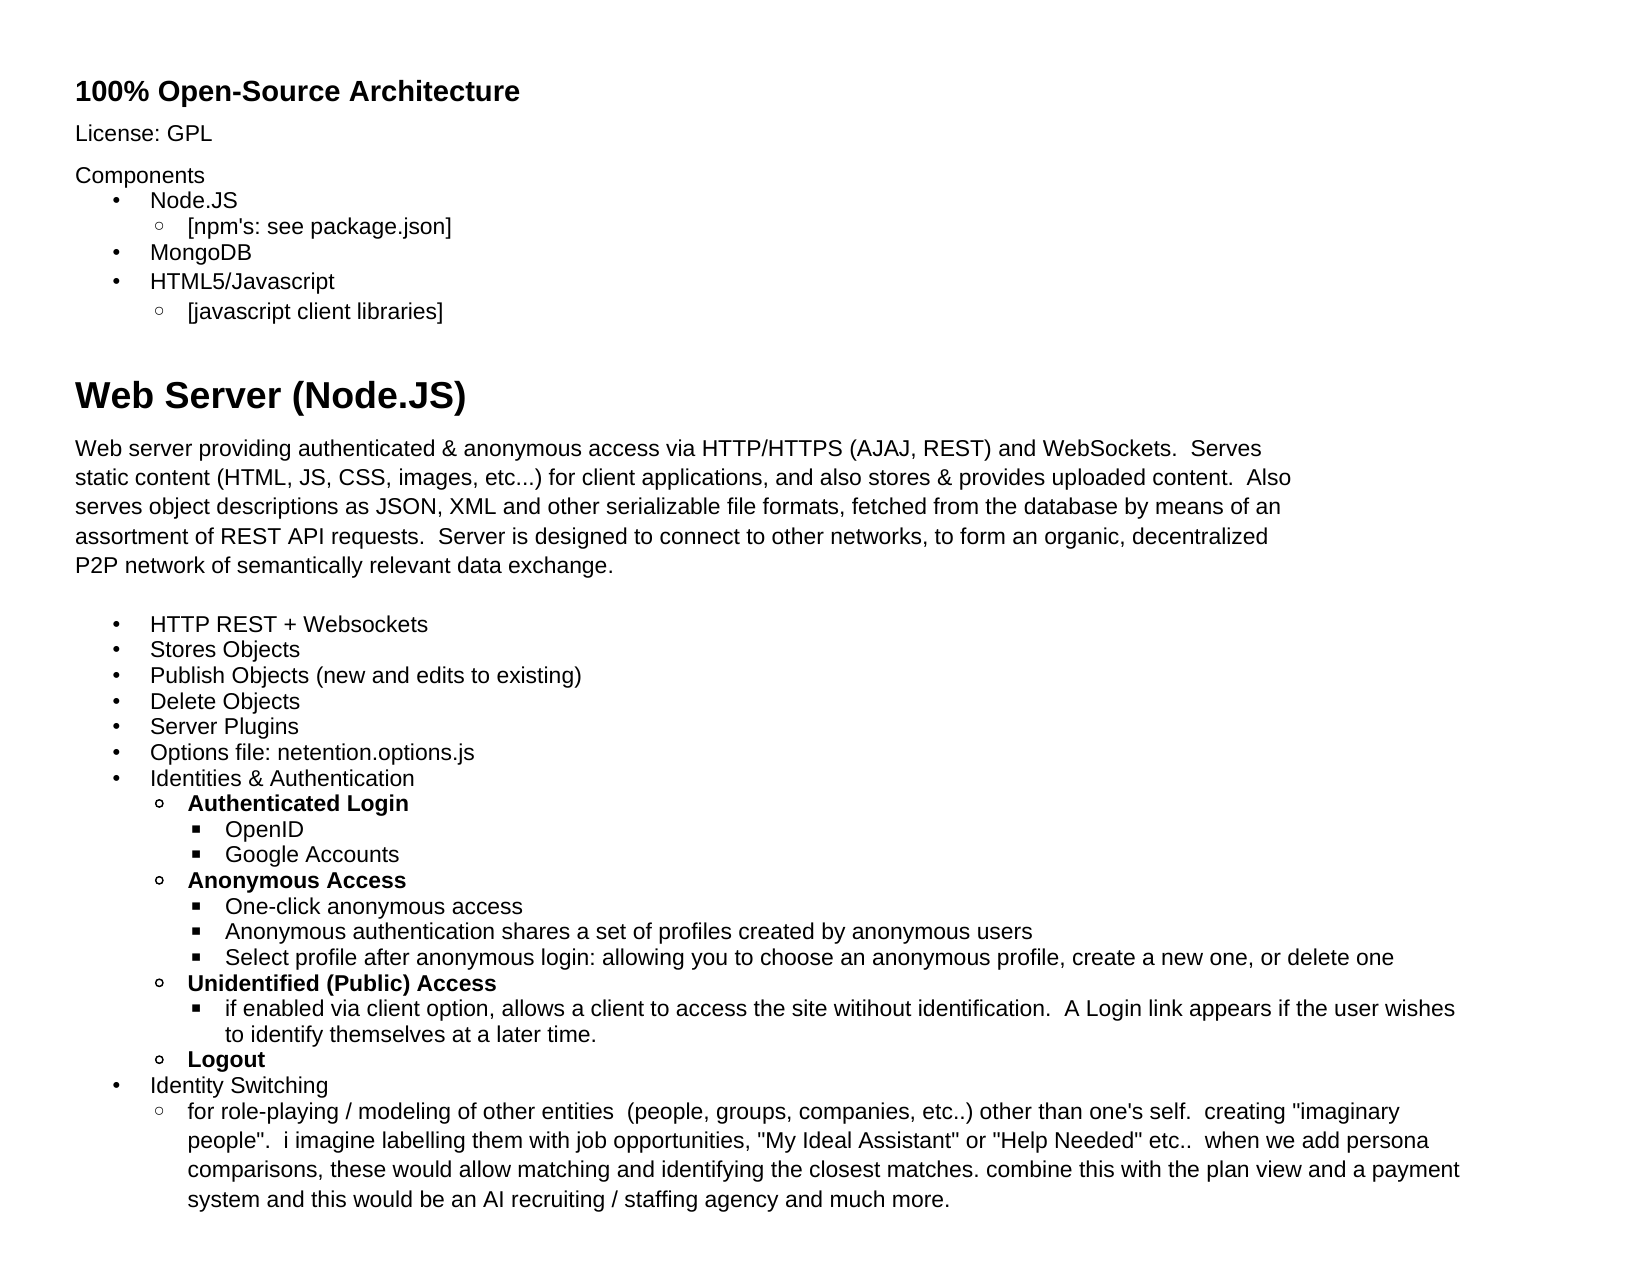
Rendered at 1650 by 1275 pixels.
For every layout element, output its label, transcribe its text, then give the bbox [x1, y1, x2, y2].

text License: GPL [75, 121, 1462, 146]
subtitle MongoDB [112, 239, 1462, 265]
list OpenID [187, 817, 1462, 842]
text Components [75, 163, 1312, 188]
subtitle [javascript client libraries] [150, 299, 1462, 325]
list Unidentified (Public) Access [150, 970, 1462, 996]
list Publish Objects (new and edits to existing) [112, 663, 1462, 688]
list Anonymous authentication shares a set of profiles created by anonymous users [187, 919, 1462, 945]
list Select profile after anonymous login: allowing you to choose an anonymous profile, create a new one, or delete one [187, 945, 1462, 970]
list Server Plugins [112, 714, 1462, 740]
list Identity Switching [112, 1073, 1462, 1098]
list One-click anonymous access [187, 893, 1462, 919]
list [npm's: see package.json] [150, 214, 1462, 239]
list Google Accounts [187, 842, 1462, 868]
list Options file: netention.options.js [112, 740, 1462, 765]
list HTTP REST + Websockets [112, 612, 1462, 637]
list Anonymous Access [150, 868, 1462, 893]
subtitle HTML5/Javascript [112, 269, 1462, 295]
list Identities & Authentication [112, 765, 1462, 791]
subtitle 100% Open-Source Architecture [75, 75, 1312, 108]
subtitle Web Server (Node.JS) [75, 375, 1462, 417]
list for role-playing / modeling of other entities (people, groups, companies, etc..) other than one's self. creating "imaginary people". i imagine labelling them with job opportunities, "My Ideal Assistant" or "Help Needed" etc.. when we add persona comparisons, these would allow matching and identifying the closest matches. combine this with the plan view and a payment system and this would be an AI recruiting / staffing agency and much more. [150, 1098, 1462, 1212]
list Delete Objects [112, 688, 1462, 714]
list Node.JS [112, 188, 1462, 214]
list if enabled via client option, allows a client to access the site witihout identification. A Login link appears if the user wishes to identify themselves at a later time. [187, 996, 1462, 1047]
list Stores Objects [112, 637, 1462, 663]
list Authenticated Login [150, 791, 1462, 817]
text Web server providing authenticated & anonymous access via HTTP/HTTPS (AJAJ, REST) and WebSockets. Serves static content (HTML, JS, CSS, images, etc...) for client applications, and also stores & provides uploaded content. Also serves object descriptions as JSON, XML and other serializable file formats, fetched from the database by means of an assortment of REST API requests. Server is designed to connect to other networks, to form an organic, decentralized P2P network of semantically relevant data exchange. [75, 435, 1312, 578]
list Logout [150, 1047, 1462, 1073]
